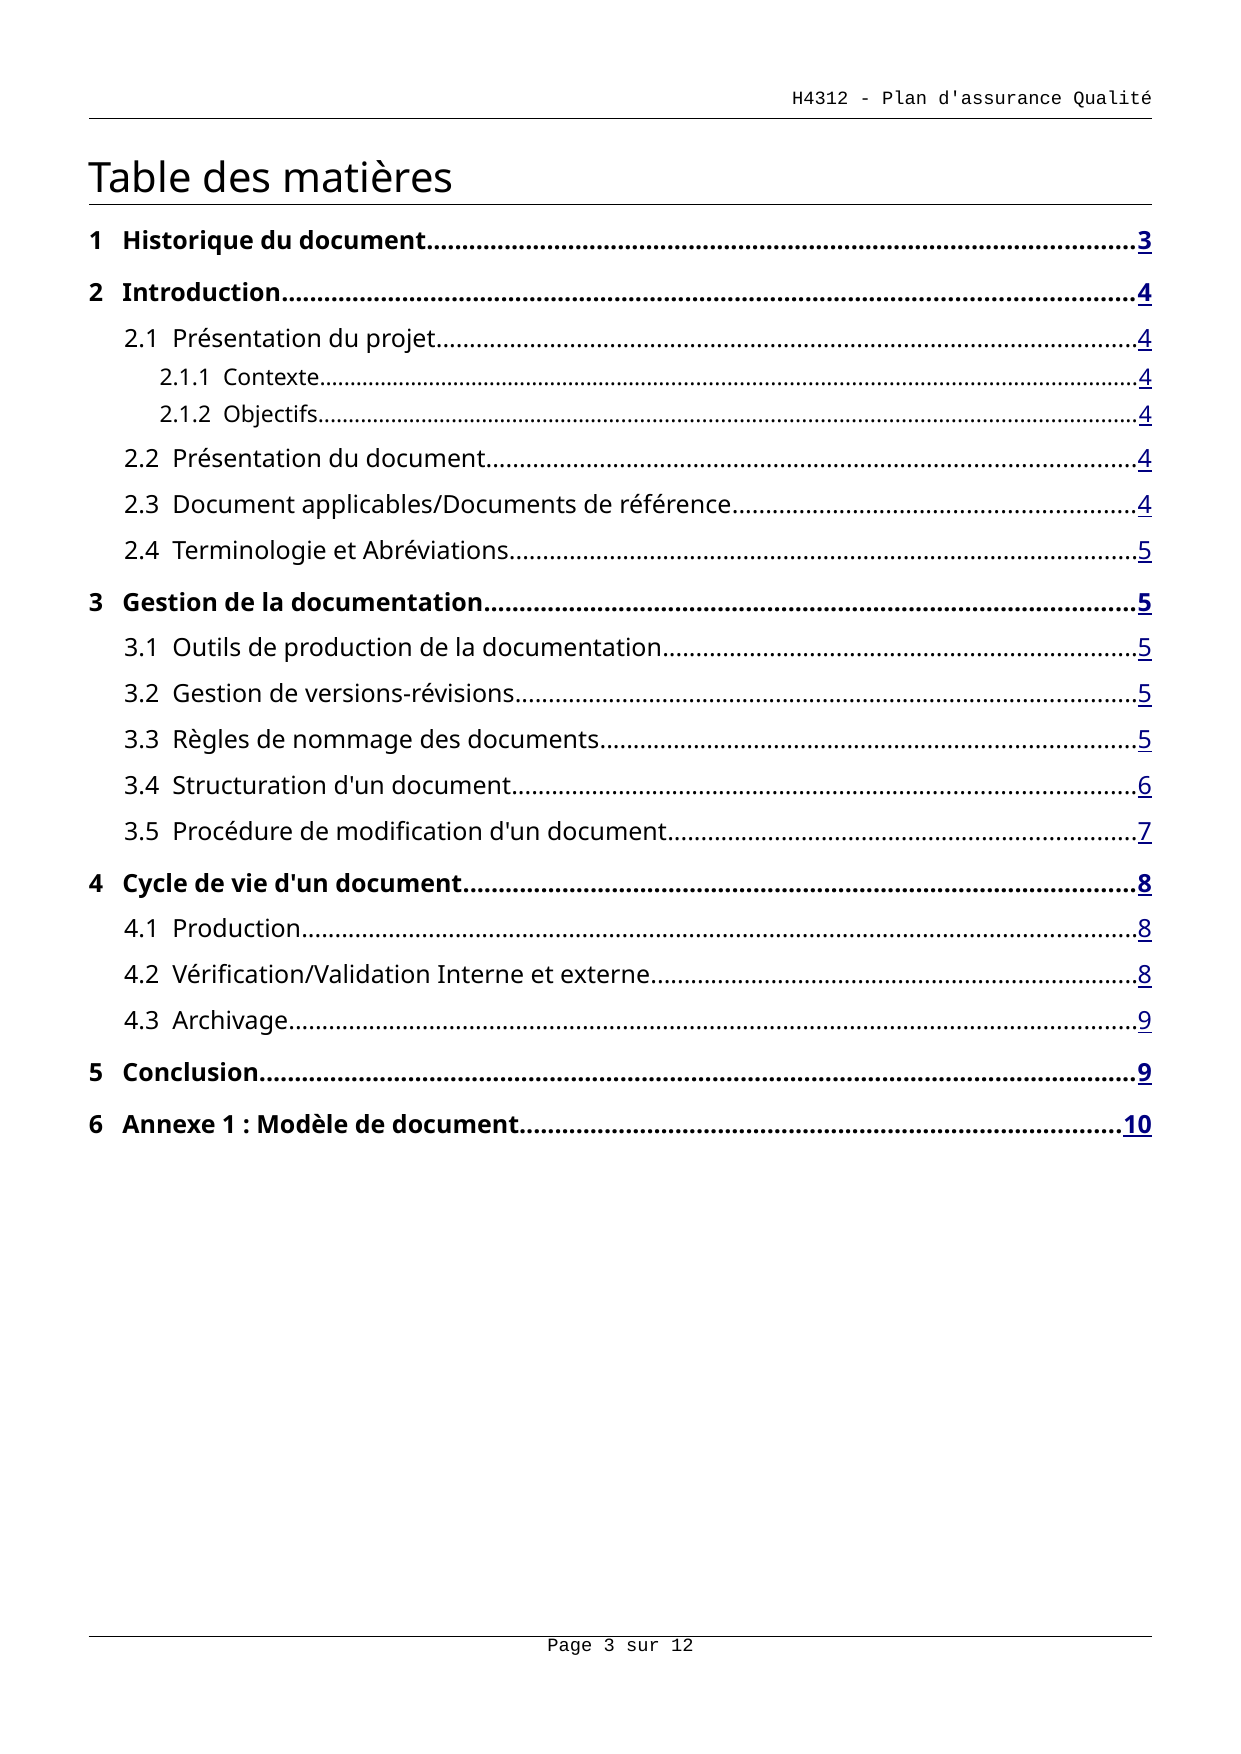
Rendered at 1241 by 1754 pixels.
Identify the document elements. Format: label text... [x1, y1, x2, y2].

text 4 Cycle de vie d'un document 8 [88, 865, 1152, 899]
text 3 Gestion de la documentation 5 [88, 584, 1152, 618]
text 2.3 Document applicables/Documents de référence 4 [124, 487, 1152, 521]
text 3.3 Règles de nommage des documents 5 [124, 722, 1152, 756]
text 1 Historique du document 3 [88, 223, 1152, 257]
text 3.5 Procédure de modification d'un document 7 [124, 813, 1152, 847]
text Table des matières [88, 147, 1152, 205]
text 2.4 Terminologie et Abréviations 5 [124, 532, 1152, 567]
text 3.4 Structuration d'un document 6 [124, 768, 1152, 802]
text 5 Conclusion 9 [88, 1054, 1152, 1088]
text 3.2 Gestion de versions-révisions 5 [124, 676, 1152, 710]
text 6 Annexe 1 : Modèle de document 10 [88, 1106, 1152, 1140]
text 4.2 Vérification/Validation Interne et externe 8 [124, 957, 1152, 991]
text 4.3 Archivage 9 [124, 1003, 1152, 1037]
text 2.1.2 Objectifs 4 [159, 398, 1152, 429]
text 4.1 Production 8 [124, 911, 1152, 945]
text 2.2 Présentation du document 4 [124, 441, 1152, 475]
text 2.1.1 Contexte 4 [159, 361, 1152, 392]
text 2 Introduction 4 [88, 275, 1152, 309]
text 2.1 Présentation du projet 4 [124, 321, 1152, 355]
text 3.1 Outils de production de la documentation 5 [124, 630, 1152, 664]
